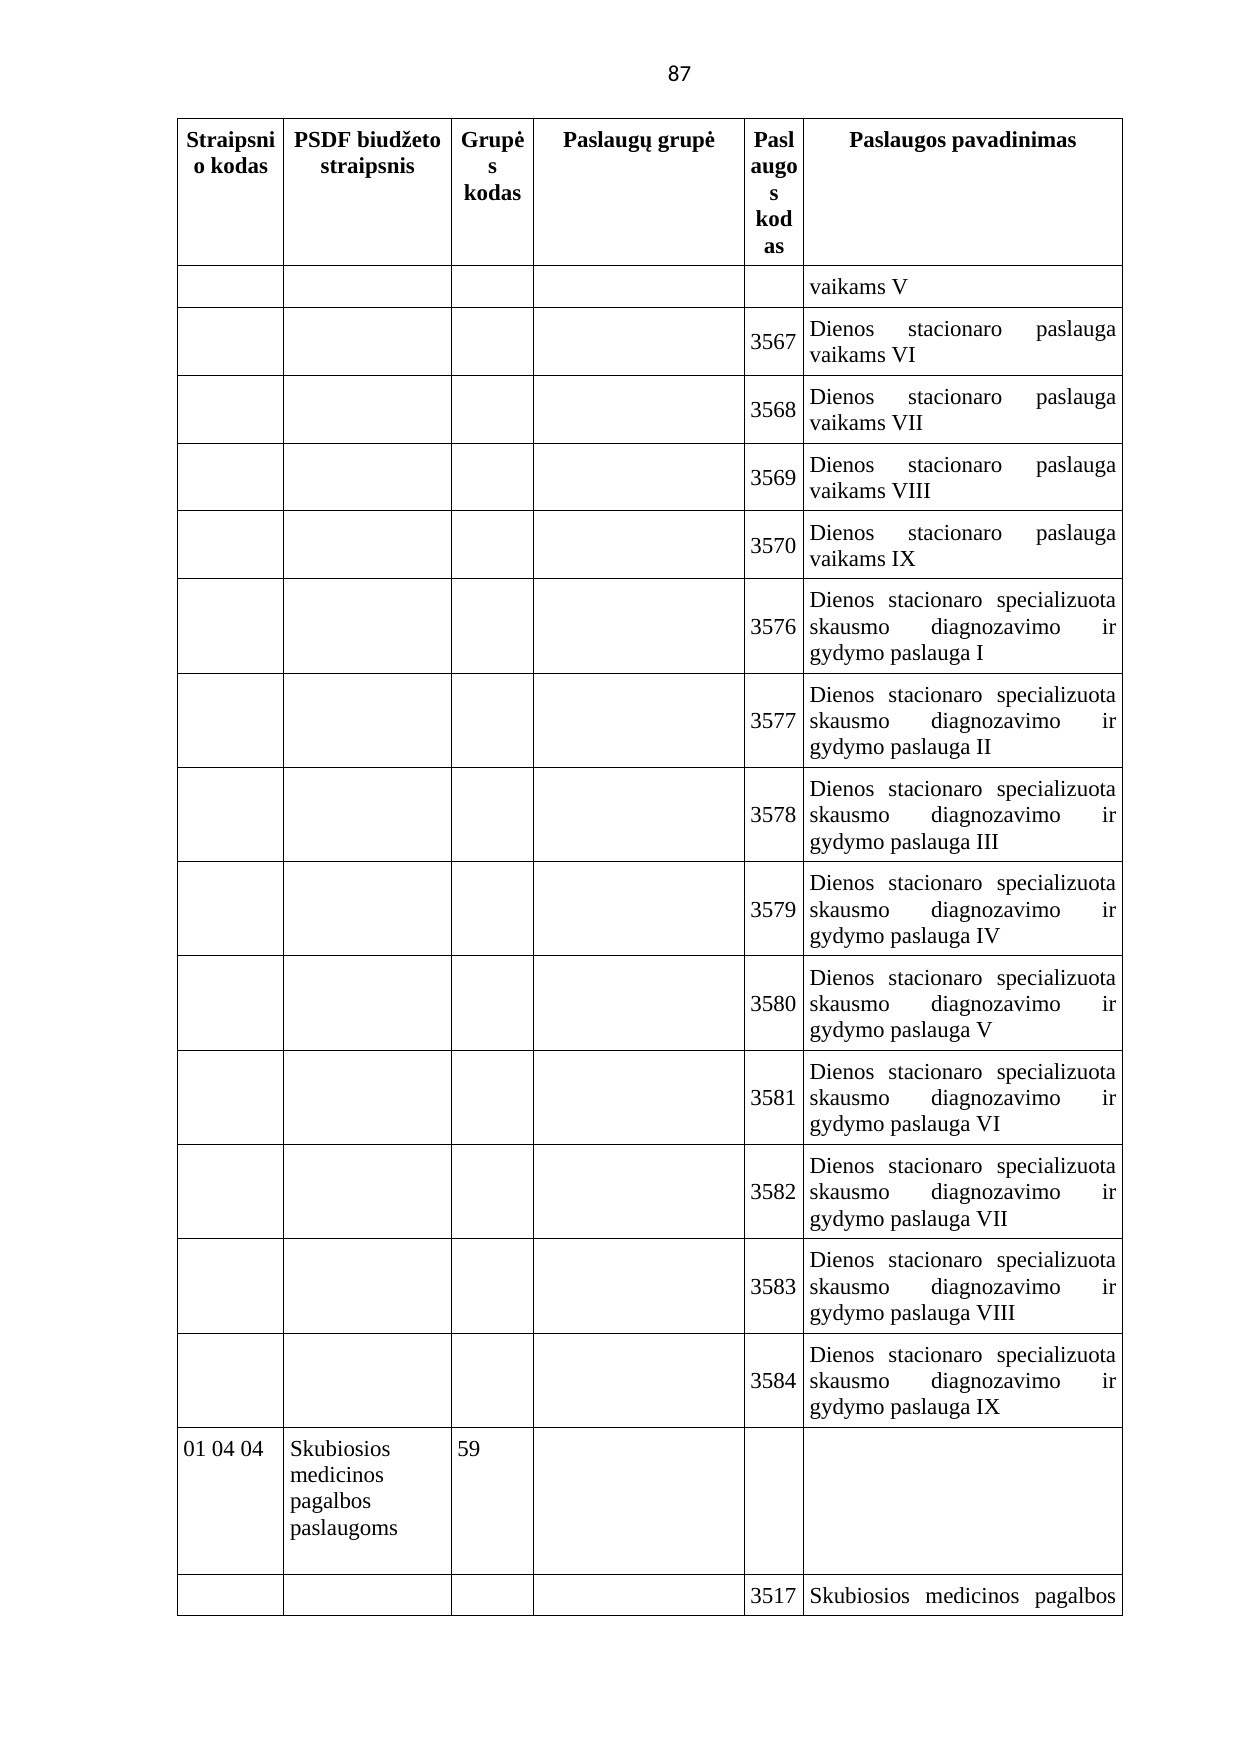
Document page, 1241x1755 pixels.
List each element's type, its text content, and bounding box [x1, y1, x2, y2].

table_cell [534, 1334, 744, 1427]
table_cell [452, 266, 533, 307]
table_cell Dienos stacionaro paslauga vaikams IX [804, 511, 1122, 578]
table_cell [178, 768, 283, 861]
table_cell Dienos stacionaro specializuota skausmo diagnozavimo ir gydymo paslauga VII [804, 1145, 1122, 1238]
table_cell [534, 1239, 744, 1332]
table_cell [284, 444, 451, 510]
table_cell 3569 [745, 444, 803, 510]
table_cell Dienos stacionaro specializuota skausmo diagnozavimo ir gydymo paslauga V [804, 956, 1122, 1050]
table_cell 3567 [745, 308, 803, 374]
table_cell [452, 1239, 533, 1332]
table_cell [178, 308, 283, 374]
table_cell Skubiosios medicinos pagalbos paslaugoms [284, 1428, 451, 1574]
table_cell [534, 376, 744, 442]
table_cell 3579 [745, 862, 803, 955]
table_cell [534, 266, 744, 307]
table_cell [745, 266, 803, 307]
table_cell [284, 1239, 451, 1332]
table_cell [452, 1145, 533, 1238]
table_cell [284, 1334, 451, 1427]
table_cell 3580 [745, 956, 803, 1050]
table_cell [534, 511, 744, 578]
table_cell [178, 444, 283, 510]
table_cell [178, 862, 283, 955]
table_cell [178, 376, 283, 442]
table_cell 3582 [745, 1145, 803, 1238]
table_cell [452, 1051, 533, 1144]
table_cell [452, 862, 533, 955]
table_cell 3517 [745, 1575, 803, 1615]
table_cell [452, 1334, 533, 1427]
table_cell [534, 768, 744, 861]
table_cell Dienos stacionaro specializuota skausmo diagnozavimo ir gydymo paslauga VI [804, 1051, 1122, 1144]
table_cell [452, 376, 533, 442]
table_cell [452, 308, 533, 374]
table_cell [178, 1575, 283, 1615]
table_cell Dienos stacionaro specializuota skausmo diagnozavimo ir gydymo paslauga IX [804, 1334, 1122, 1427]
table_header Paslaugos pavadinimas [804, 119, 1122, 265]
table_cell [534, 308, 744, 374]
table_cell [804, 1428, 1122, 1574]
table_cell Dienos stacionaro paslauga vaikams VII [804, 376, 1122, 442]
table_header Paslaugos kodas [745, 119, 803, 265]
table_header Straipsnio kodas [178, 119, 283, 265]
table_cell [534, 1145, 744, 1238]
table_cell 3570 [745, 511, 803, 578]
table_cell [534, 956, 744, 1050]
table_cell [534, 579, 744, 673]
table_cell [178, 511, 283, 578]
table_cell [534, 1428, 744, 1574]
table_cell [284, 376, 451, 442]
table_cell [534, 1575, 744, 1615]
table_cell [178, 579, 283, 673]
table_header Grupės kodas [452, 119, 533, 265]
table_cell [534, 674, 744, 767]
table_cell [284, 768, 451, 861]
table_cell 3583 [745, 1239, 803, 1332]
table_cell 3576 [745, 579, 803, 673]
table_cell Dienos stacionaro paslauga vaikams VI [804, 308, 1122, 374]
table_cell [452, 444, 533, 510]
table_cell [178, 1334, 283, 1427]
table_cell 3584 [745, 1334, 803, 1427]
table_header Paslaugų grupė [534, 119, 744, 265]
table_cell [178, 1145, 283, 1238]
table_cell Dienos stacionaro paslauga vaikams VIII [804, 444, 1122, 510]
table_cell 3578 [745, 768, 803, 861]
table_cell [284, 308, 451, 374]
table_cell [284, 674, 451, 767]
table_cell 3577 [745, 674, 803, 767]
table_cell 59 [452, 1428, 533, 1574]
table_cell [284, 1575, 451, 1615]
table_cell [284, 266, 451, 307]
table_cell [284, 1051, 451, 1144]
table_cell vaikams V [804, 266, 1122, 307]
table_cell 3581 [745, 1051, 803, 1144]
table_cell [452, 511, 533, 578]
table_cell Dienos stacionaro specializuota skausmo diagnozavimo ir gydymo paslauga II [804, 674, 1122, 767]
table_cell [178, 266, 283, 307]
table_cell Dienos stacionaro specializuota skausmo diagnozavimo ir gydymo paslauga I [804, 579, 1122, 673]
table_cell 01 04 04 [178, 1428, 283, 1574]
table_cell [452, 1575, 533, 1615]
table_cell [745, 1428, 803, 1574]
table_cell [452, 956, 533, 1050]
table_cell Dienos stacionaro specializuota skausmo diagnozavimo ir gydymo paslauga IV [804, 862, 1122, 955]
table_cell [284, 511, 451, 578]
table_cell Dienos stacionaro specializuota skausmo diagnozavimo ir gydymo paslauga VIII [804, 1239, 1122, 1332]
table_cell [534, 862, 744, 955]
table_cell [452, 674, 533, 767]
table_cell 3568 [745, 376, 803, 442]
table_header PSDF biudžeto straipsnis [284, 119, 451, 265]
table_cell [452, 579, 533, 673]
table_cell [178, 674, 283, 767]
table_cell [284, 1145, 451, 1238]
table_cell Dienos stacionaro specializuota skausmo diagnozavimo ir gydymo paslauga III [804, 768, 1122, 861]
table_cell [452, 768, 533, 861]
table_cell [178, 956, 283, 1050]
table_cell [178, 1239, 283, 1332]
table_cell Skubiosios medicinos pagalbos [804, 1575, 1122, 1615]
table_cell [284, 956, 451, 1050]
table_cell [284, 862, 451, 955]
table_cell [534, 444, 744, 510]
table_cell [178, 1051, 283, 1144]
table_cell [534, 1051, 744, 1144]
table_cell [284, 579, 451, 673]
